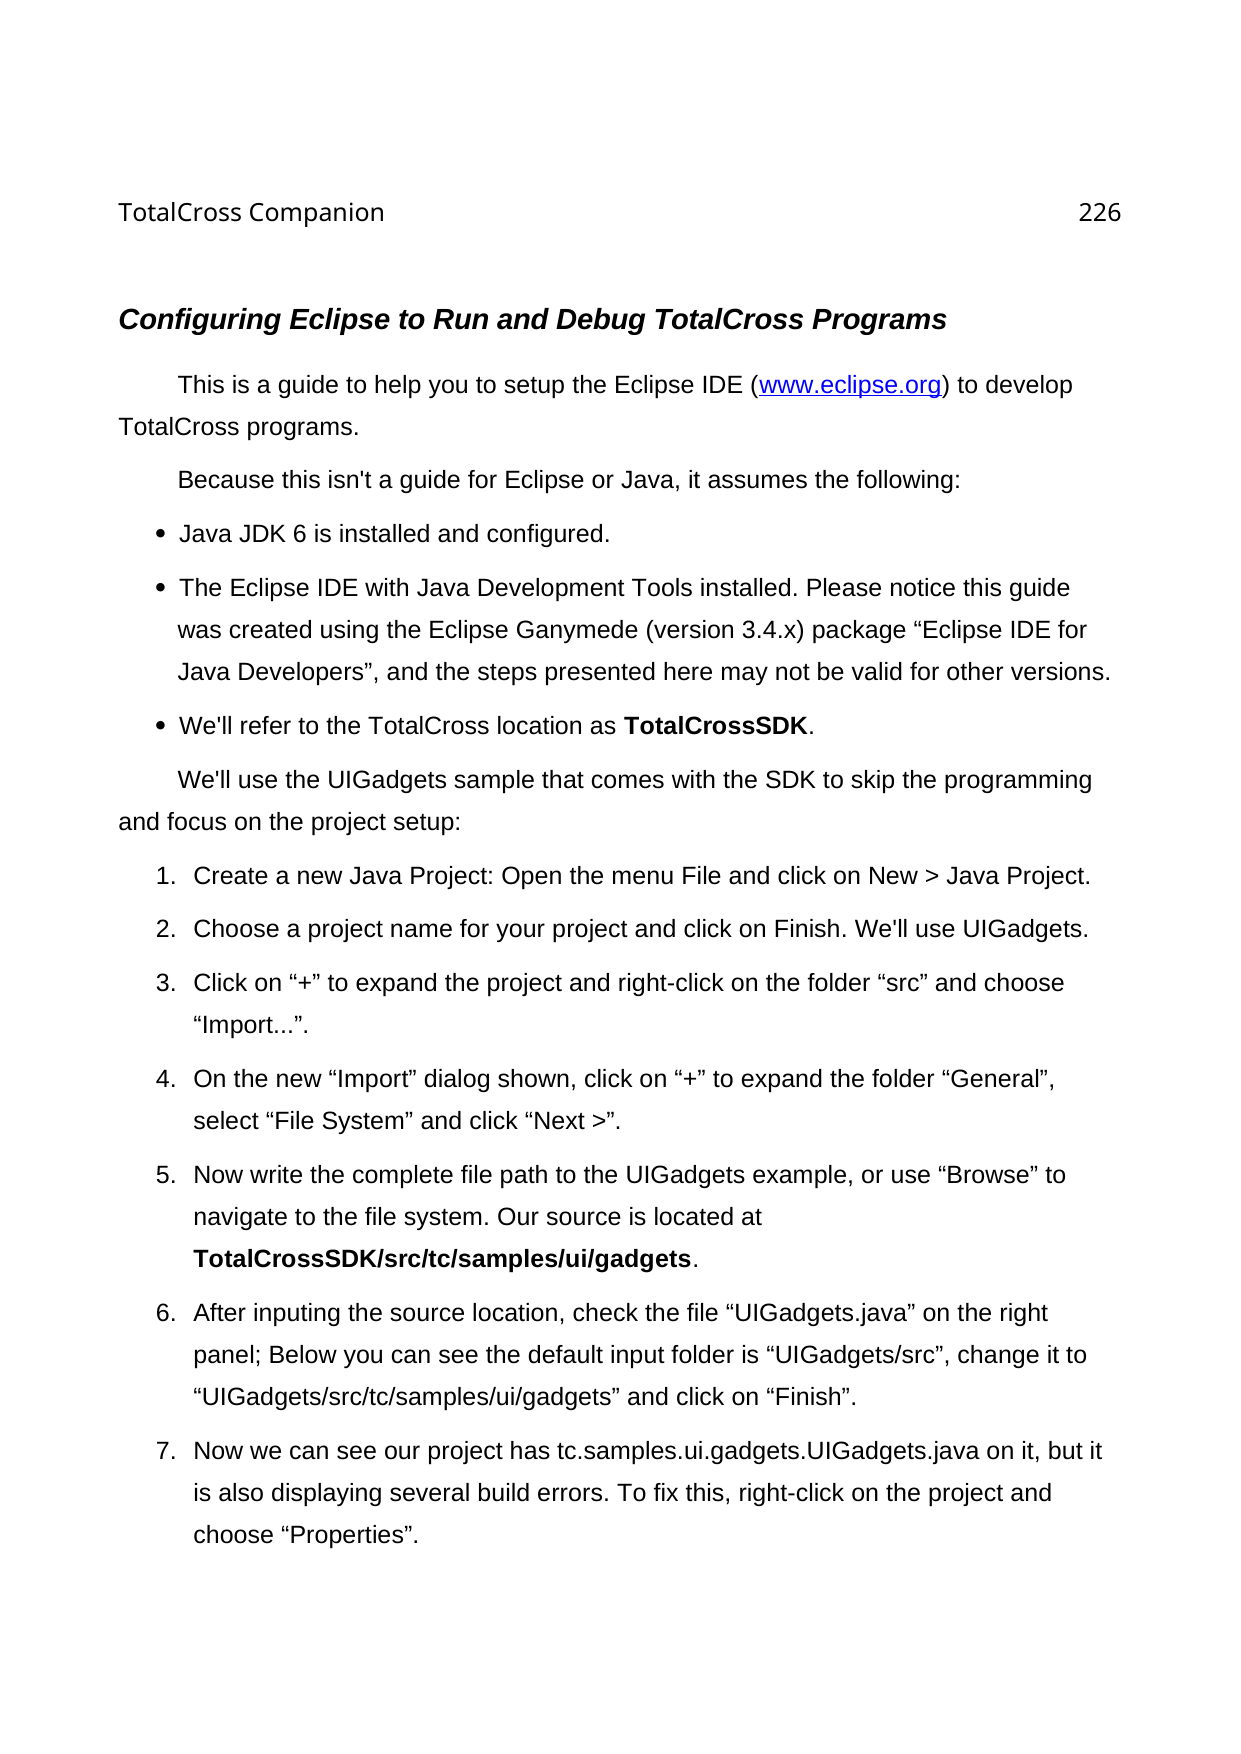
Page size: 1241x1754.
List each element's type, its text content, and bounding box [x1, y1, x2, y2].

list Click on “+” to expand the project and right-click on the folder “src” and choose “Import...”. [156, 969, 1122, 1039]
list Create a new Java Project: Open the menu File and click on New > Java Project. [156, 862, 1122, 889]
list Java JDK 6 is installed and configured. [156, 520, 1122, 548]
text We'll use the UIGadgets sample that comes with the SDK to skip the programming and focus on the project setup: [118, 766, 1122, 836]
list On the new “Import” dialog shown, click on “+” to expand the folder “General”, select “File System” and click “Next >”. [156, 1065, 1122, 1135]
list We'll refer to the TotalCross location as TotalCrossSDK. [156, 712, 1122, 740]
list Now write the complete file path to the UIGadgets example, or use “Browse” to navigate to the file system. Our source is located at TotalCrossSDK/src/tc/samples/ui/gadgets. [156, 1161, 1122, 1273]
list Choose a project name for your project and click on Finish. We'll use UIGadgets. [156, 915, 1122, 943]
subtitle Configuring Eclipse to Run and Debug TotalCross Programs [118, 303, 1122, 335]
list Now we can see our project has tc.samples.ui.gadgets.UIGadgets.java on it, but it is also displaying several build errors. To fix this, right-click on the project and choose “Properties”. [156, 1437, 1122, 1548]
list The Eclipse IDE with Java Development Tools installed. Please notice this guide was created using the Eclipse Ganymede (version 3.4.x) package “Eclipse IDE for Java Developers”, and the steps presented here may not be valid for other versions. [156, 574, 1122, 686]
list After inputing the source location, check the file “UIGadgets.java” on the right panel; Below you can see the default input folder is “UIGadgets/src”, change it to “UIGadgets/src/tc/samples/ui/gadgets” and click on “Finish”. [156, 1299, 1122, 1411]
text This is a guide to help you to setup the Eclipse IDE (www.eclipse.org) to develop TotalCross programs. [118, 371, 1122, 441]
text Because this isn't a guide for Eclipse or Java, it assumes the following: [118, 466, 1122, 494]
